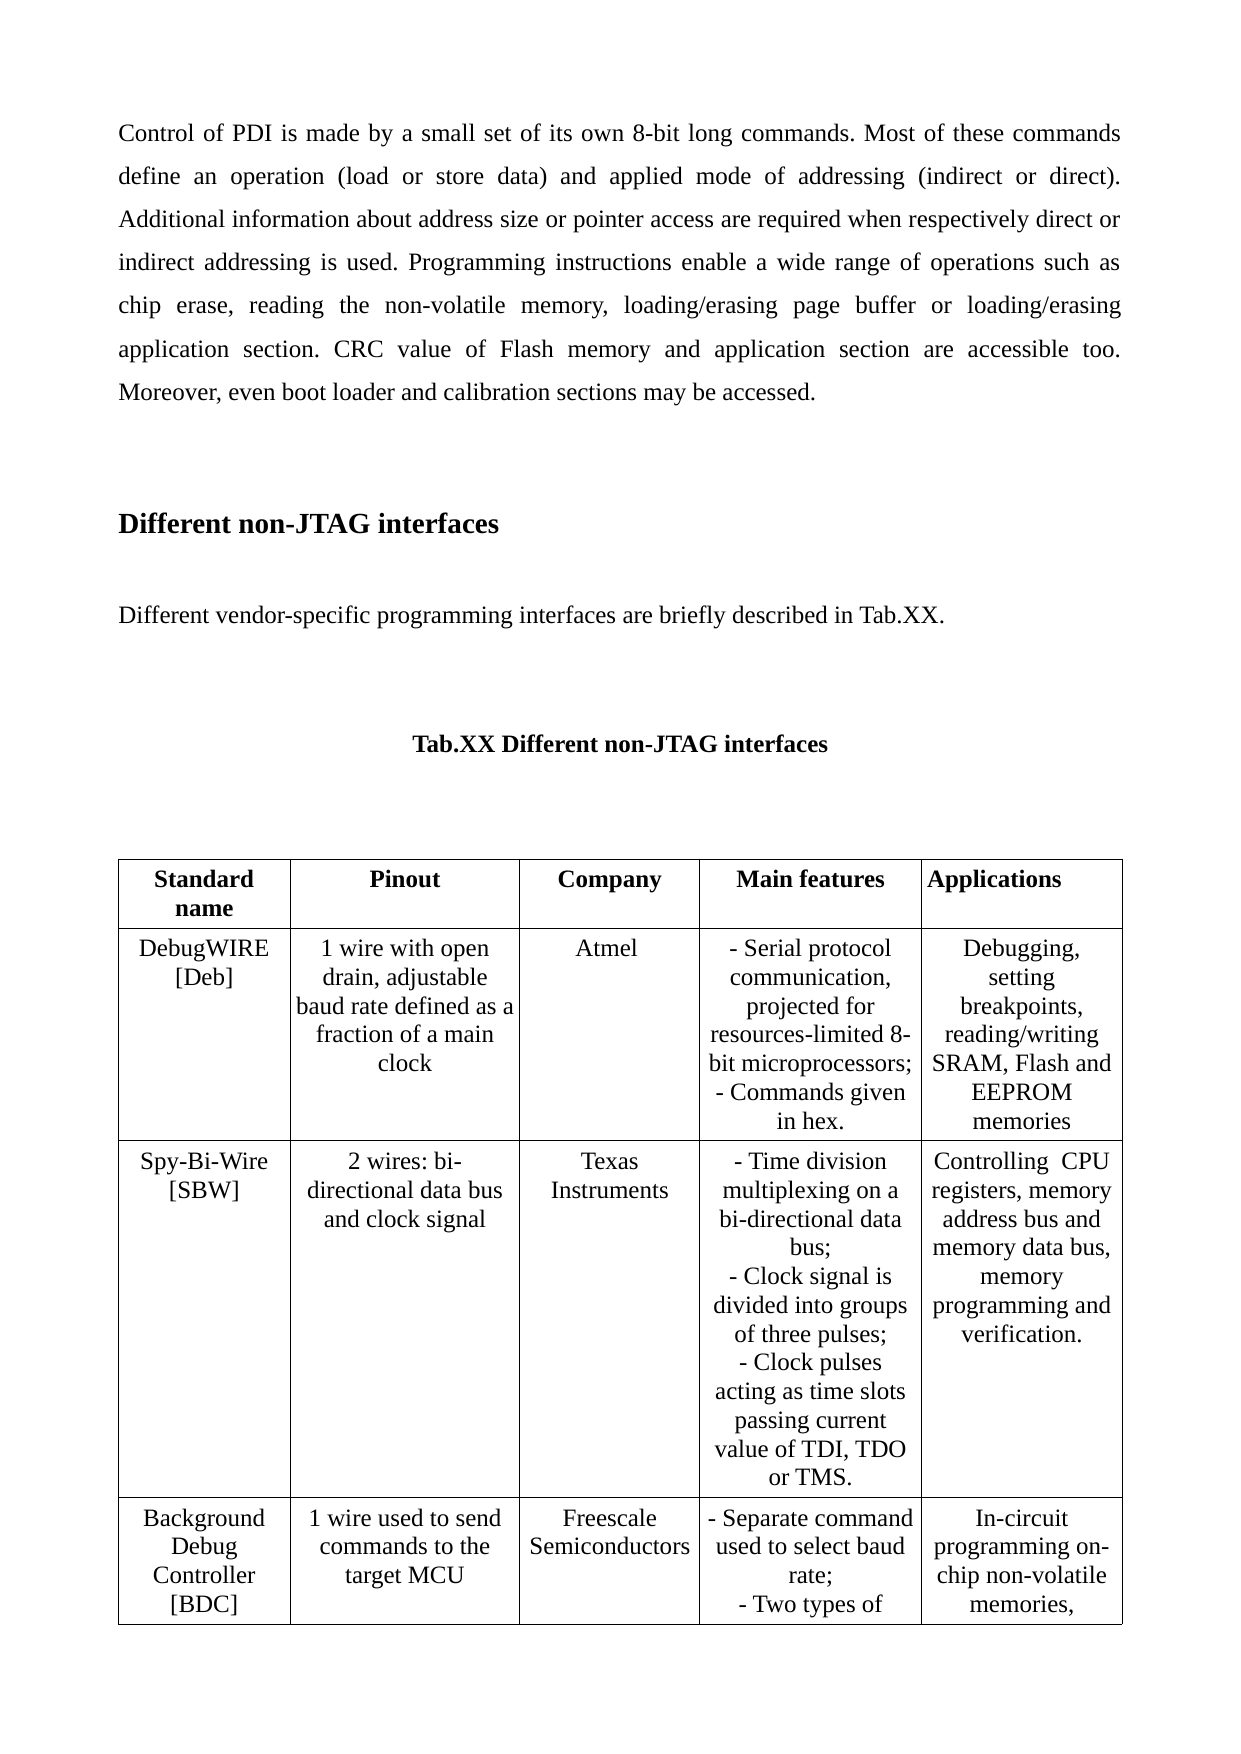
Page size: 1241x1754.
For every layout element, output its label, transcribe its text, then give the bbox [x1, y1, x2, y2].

table_cell DebugWIRE [Deb] [119, 929, 290, 1140]
table_cell 2 wires: bi-directional data bus and clock signal [291, 1141, 519, 1497]
table_cell Texas Instruments [520, 1141, 699, 1497]
table_cell - Time division multiplexing on a bi-directional data bus; - Clock signal is divided into groups of three pulses; - Clock pulses acting as time slots passing current value of TDI, TDO or TMS. [700, 1141, 921, 1497]
table_header Pinout [291, 860, 519, 927]
text Tab.XX Different non-JTAG interfaces [118, 729, 1122, 758]
table_cell 1 wire with open drain, adjustable baud rate defined as a fraction of a main clock [291, 929, 519, 1140]
table_cell - Serial protocol communication, projected for resources-limited 8-bit microprocessors; - Commands given in hex. [700, 929, 921, 1140]
table_cell 1 wire used to send commands to the target MCU [291, 1498, 519, 1623]
table_cell Debugging, setting breakpoints, reading/writing SRAM, Flash and EEPROM memories [922, 929, 1122, 1140]
table_cell Background Debug Controller [BDC] [119, 1498, 290, 1623]
table_header Applications [922, 860, 1122, 927]
table_header Standard name [119, 860, 290, 927]
text Different non-JTAG interfaces [118, 506, 1122, 540]
table_cell In-circuit programming on-chip non-volatile memories, [922, 1498, 1122, 1623]
table_cell - Separate command used to select baud rate; - Two types of [700, 1498, 921, 1623]
table_cell Atmel [520, 929, 699, 1140]
table_cell Spy-Bi-Wire [SBW] [119, 1141, 290, 1497]
text Control of PDI is made by a small set of its own 8-bit long commands. Most of these commands define an operation (load or store data) and applied mode of addressing (indirect or direct). Additional information about address size or pointer access are required when respectively direct or indirect addressing is used. Programming instructions enable a wide range of operations such as chip erase, reading the non-volatile memory, loading/erasing page buffer or loading/erasing application section. CRC value of Flash memory and application section are accessible too. Moreover, even boot loader and calibration sections may be accessed. [118, 118, 1122, 406]
table_header Company [520, 860, 699, 927]
table_cell Controlling CPU registers, memory address bus and memory data bus, memory programming and verification. [922, 1141, 1122, 1497]
table_header Main features [700, 860, 921, 927]
table_cell Freescale Semiconductors [520, 1498, 699, 1623]
text Different vendor-specific programming interfaces are briefly described in Tab.XX. [118, 600, 1122, 628]
